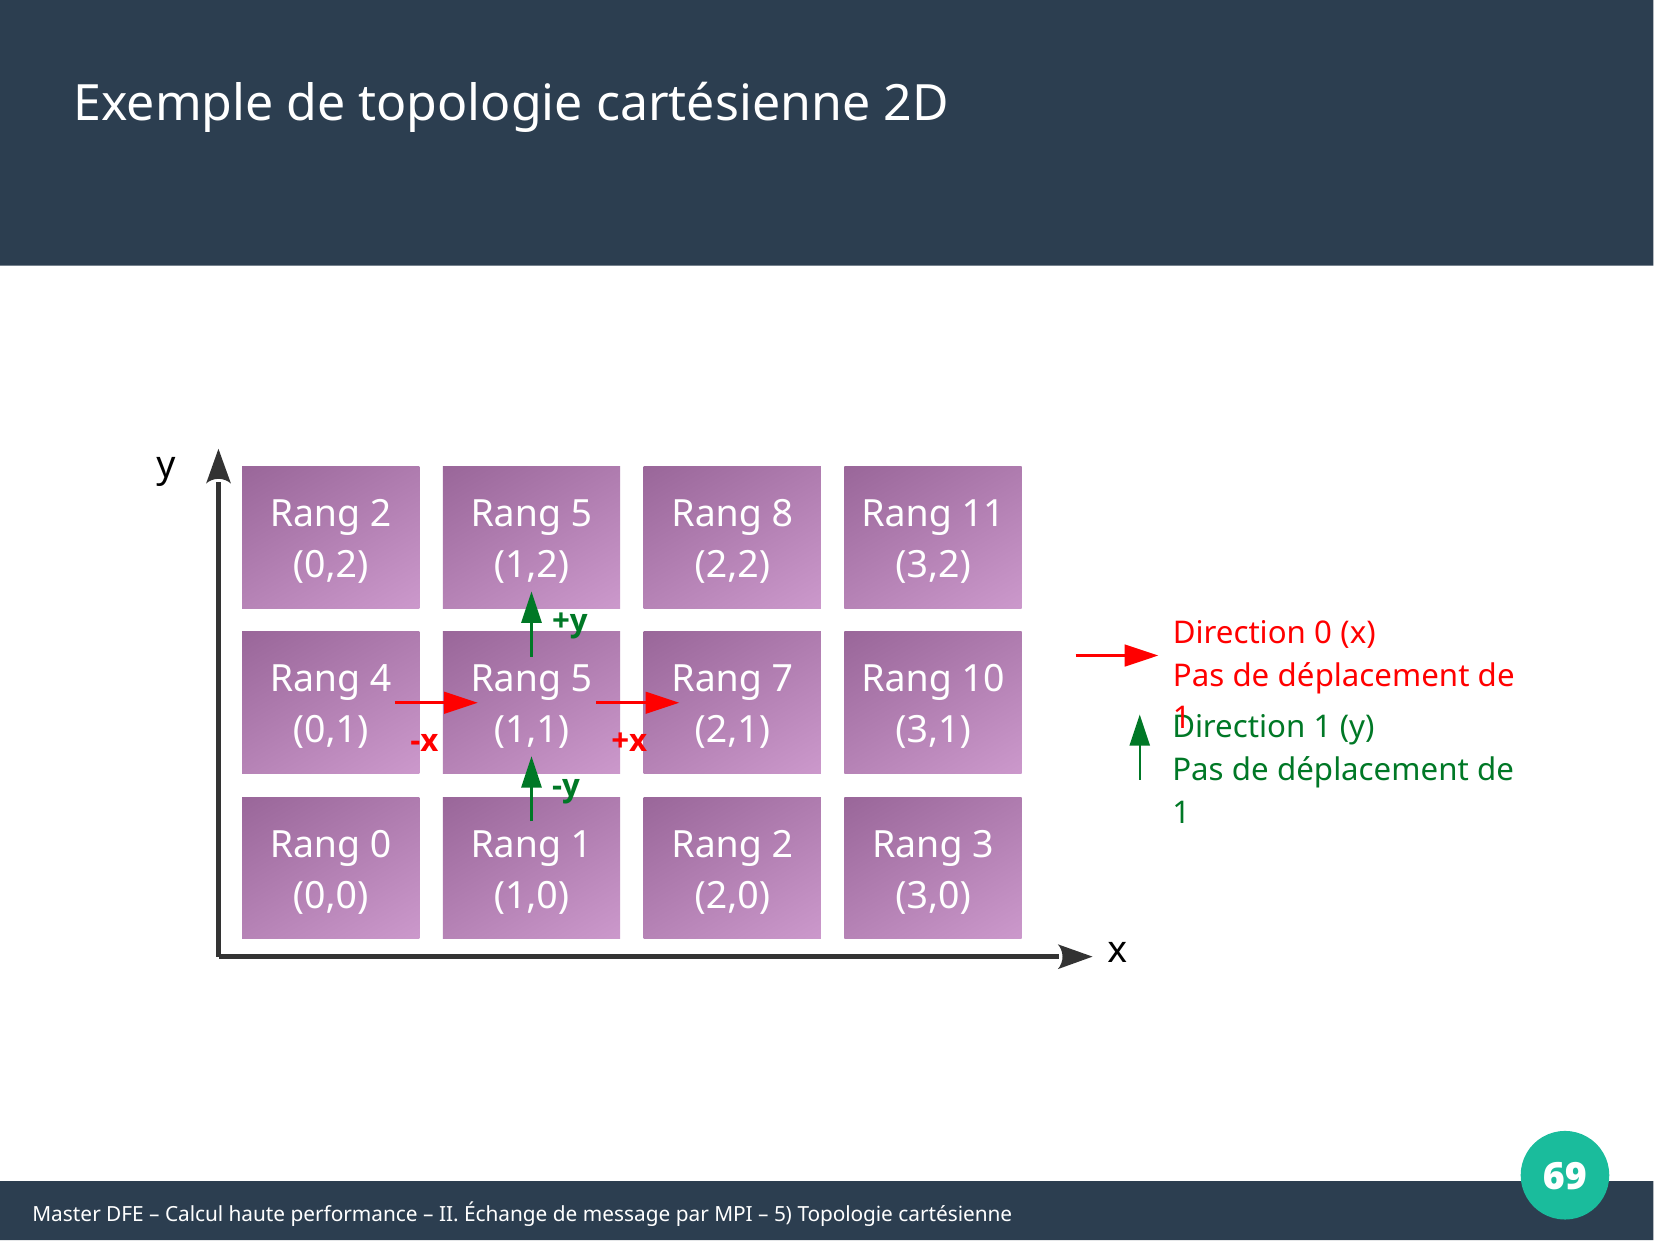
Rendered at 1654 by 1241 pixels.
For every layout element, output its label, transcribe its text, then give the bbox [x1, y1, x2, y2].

text_box Rang 5 (1,2) [442, 466, 621, 609]
text_box Rang 3 (3,0) [844, 797, 1022, 939]
text_box Rang 2 (2,0) [643, 797, 821, 939]
text_box Rang 0 (0,0) [242, 797, 420, 939]
text_box Exemple de topologie cartésienne 2D [59, 59, 1477, 187]
text_box x [1092, 915, 1211, 981]
text_box Rang 11 (3,2) [844, 466, 1022, 609]
text_box Rang 2 (0,2) [242, 466, 420, 609]
text_box -y [537, 755, 632, 814]
text_box Master DFE – Calcul haute performance – II. Échange de message par MPI – 5) Topologie cartésienne [17, 1191, 1436, 1235]
text_box -x [395, 710, 491, 768]
text_box Direction 0 (x) Pas de déplacement de 1 [1158, 602, 1554, 787]
text_box Rang 10 (3,1) [844, 631, 1022, 774]
text_box Direction 1 (y) Pas de déplacement de 1 [1157, 696, 1554, 881]
text_box Rang 8 (2,2) [643, 466, 821, 609]
text_box +x [596, 710, 691, 768]
text_box y [141, 430, 201, 497]
text_box +y [537, 590, 632, 648]
text_box Rang 1 (1,0) [442, 797, 621, 939]
text_box Rang 7 (2,1) [643, 631, 821, 774]
text_box Rang 4 (0,1) [242, 631, 420, 774]
text_box Rang 5 (1,1) [442, 631, 621, 774]
